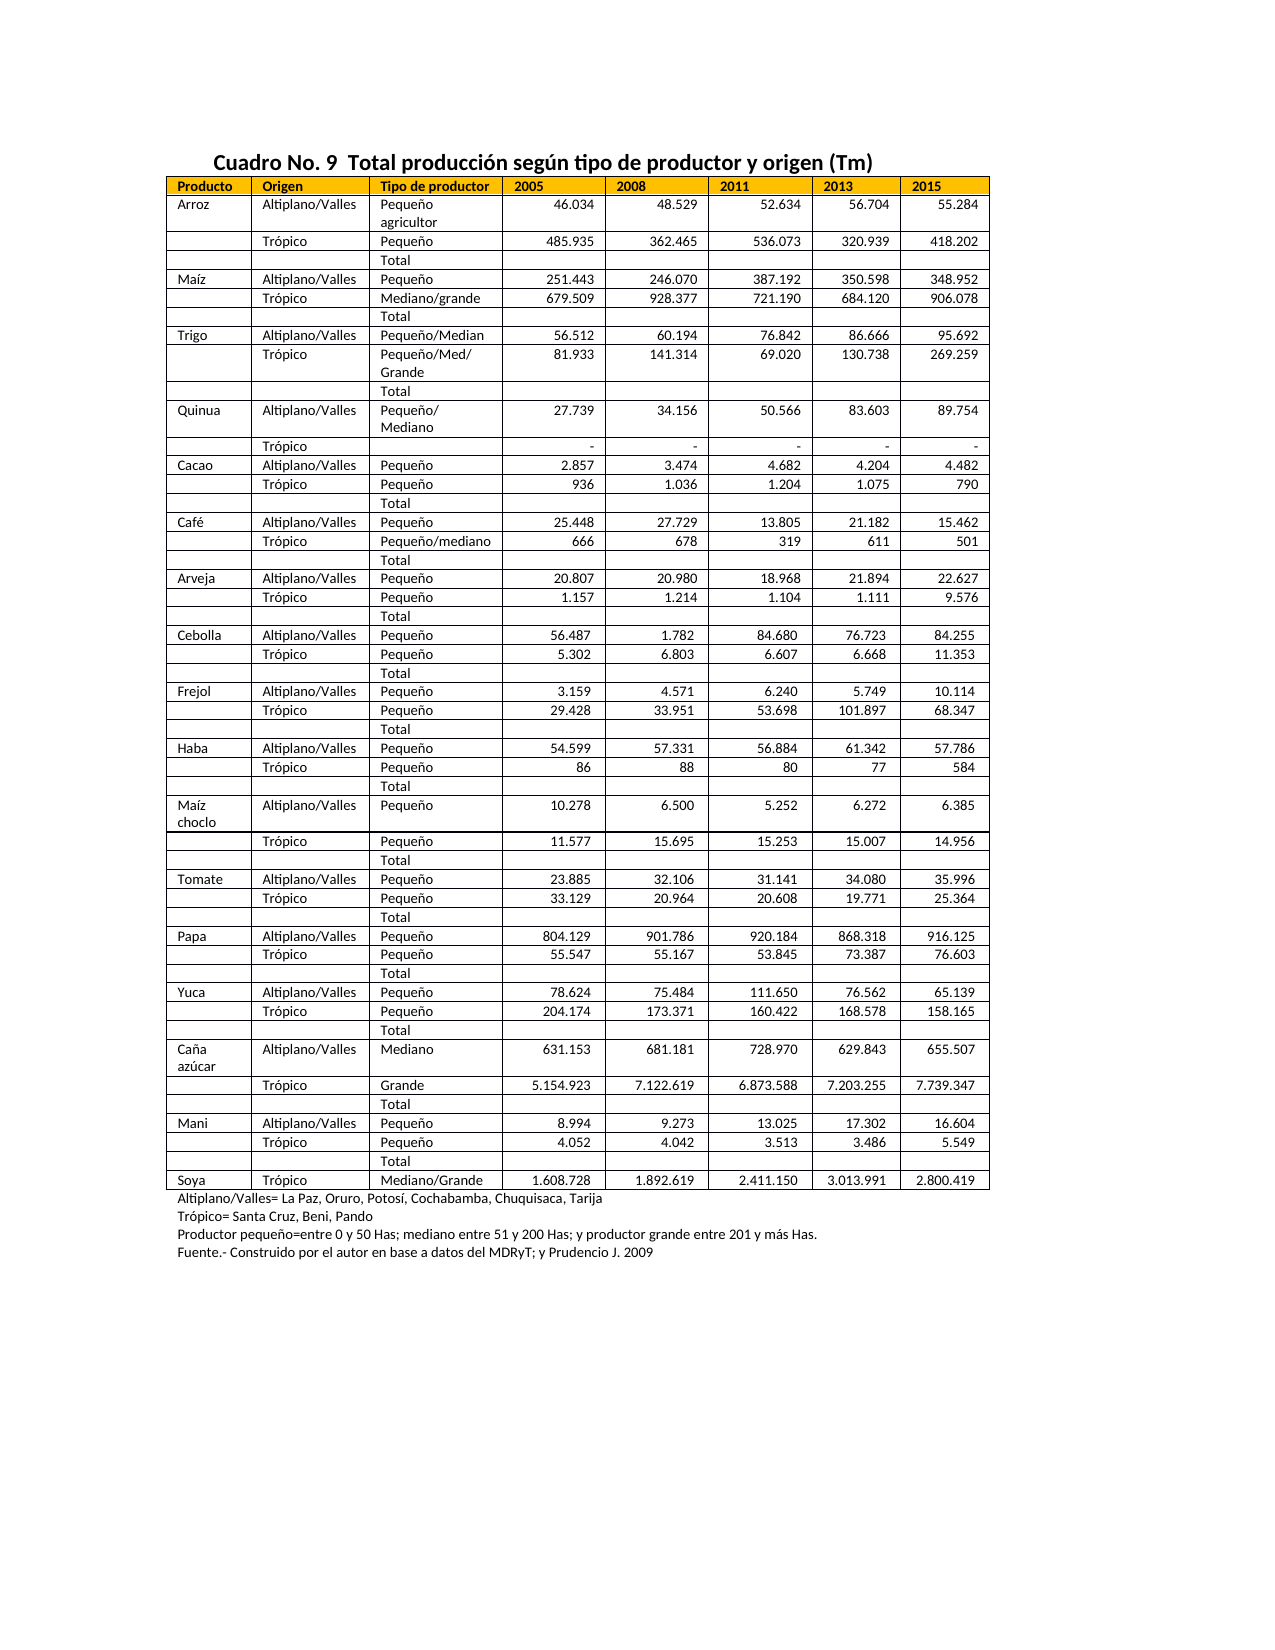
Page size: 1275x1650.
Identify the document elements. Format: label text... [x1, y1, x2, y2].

table_cell 936 [503, 475, 605, 493]
table_cell Trópico [252, 889, 369, 907]
table_cell 80 [709, 758, 812, 776]
table_cell Altiplano/Valles [252, 196, 369, 231]
table_cell Altiplano/Valles [252, 796, 369, 831]
table_cell 11.353 [901, 645, 989, 663]
table_cell [167, 1095, 251, 1113]
table_cell [813, 1152, 900, 1170]
table_cell Trópico [252, 1002, 369, 1020]
text Productor pequeño=entre 0 y 50 Has; mediano entre 51 y 200 Has; y productor grande entre 201 y más Has. [177, 1225, 1098, 1243]
table_cell [901, 720, 989, 738]
table_cell [709, 851, 812, 869]
table_cell Total [370, 382, 502, 400]
table_cell 319 [709, 532, 812, 550]
table_cell [167, 345, 251, 381]
table_cell 76.603 [901, 946, 989, 963]
table_cell Mediano [370, 1040, 502, 1076]
table_cell 29.428 [503, 702, 605, 719]
table_cell 2.857 [503, 456, 605, 474]
table_cell 7.203.255 [813, 1077, 900, 1094]
table_cell 348.952 [901, 270, 989, 288]
table_cell [252, 777, 369, 795]
table_cell 1.111 [813, 589, 900, 606]
table_cell Trópico [252, 345, 369, 381]
table_cell [606, 965, 708, 982]
table_cell 928.377 [606, 289, 708, 307]
table_cell 387.192 [709, 270, 812, 288]
table_cell Pequeño/Median [370, 327, 502, 344]
table_cell 246.070 [606, 270, 708, 288]
table_cell Total [370, 777, 502, 795]
table_cell Altiplano/Valles [252, 1114, 369, 1132]
table_cell 160.422 [709, 1002, 812, 1020]
table_header Tipo de productor [370, 177, 502, 194]
table_cell [167, 308, 251, 326]
table_cell [503, 607, 605, 625]
table_cell 5.549 [901, 1133, 989, 1151]
table_cell 3.013.991 [813, 1171, 900, 1189]
table_cell [709, 607, 812, 625]
table_cell Café [167, 513, 251, 531]
table_cell 10.114 [901, 683, 989, 701]
table_cell 4.482 [901, 456, 989, 474]
table_cell Total [370, 551, 502, 568]
table_cell [167, 532, 251, 550]
table_cell Pequeño agricultor [370, 196, 502, 231]
table_cell 350.598 [813, 270, 900, 288]
table_cell 920.184 [709, 927, 812, 944]
table_cell 4.682 [709, 456, 812, 474]
table_cell 485.935 [503, 232, 605, 250]
table_cell [709, 551, 812, 568]
table_cell Pequeño [370, 758, 502, 776]
table_cell Altiplano/Valles [252, 570, 369, 587]
table_cell 88 [606, 758, 708, 776]
table_cell [901, 382, 989, 400]
table_cell 906.078 [901, 289, 989, 307]
table_cell Arveja [167, 570, 251, 587]
table_cell 655.507 [901, 1040, 989, 1076]
table_cell Maíz [167, 270, 251, 288]
table_cell [167, 645, 251, 663]
table_cell 204.174 [503, 1002, 605, 1020]
table_cell [167, 1002, 251, 1020]
table_cell Altiplano/Valles [252, 626, 369, 644]
table_cell Total [370, 965, 502, 982]
table_cell [252, 551, 369, 568]
table_cell [709, 251, 812, 269]
table_cell 7.122.619 [606, 1077, 708, 1094]
table_cell [503, 494, 605, 512]
table_cell [606, 664, 708, 682]
table_cell [167, 664, 251, 682]
table_cell [503, 777, 605, 795]
table_cell 6.668 [813, 645, 900, 663]
table_cell [813, 494, 900, 512]
table_cell [167, 494, 251, 512]
table_cell [167, 758, 251, 776]
table_cell 86.666 [813, 327, 900, 344]
table_cell Pequeño [370, 270, 502, 288]
table_cell [606, 607, 708, 625]
table_cell Tomate [167, 870, 251, 888]
table_cell 25.364 [901, 889, 989, 907]
table_header 2011 [709, 177, 812, 194]
table_cell [167, 851, 251, 869]
table_cell 681.181 [606, 1040, 708, 1076]
table_cell [503, 1152, 605, 1170]
table_cell [901, 251, 989, 269]
table_cell [167, 289, 251, 307]
table_cell 54.599 [503, 739, 605, 757]
table_cell [370, 438, 502, 455]
table_cell 130.738 [813, 345, 900, 381]
table_cell 5.252 [709, 796, 812, 831]
table_cell 61.342 [813, 739, 900, 757]
table_cell 23.885 [503, 870, 605, 888]
table_cell - [709, 438, 812, 455]
table_cell [901, 664, 989, 682]
table_cell Altiplano/Valles [252, 1040, 369, 1076]
table_cell [167, 702, 251, 719]
table_cell 81.933 [503, 345, 605, 381]
table_cell 76.842 [709, 327, 812, 344]
table_cell 1.104 [709, 589, 812, 606]
table_cell Pequeño [370, 1133, 502, 1151]
table_cell Pequeño [370, 456, 502, 474]
table_cell 6.272 [813, 796, 900, 831]
table_cell [901, 494, 989, 512]
table_cell 84.680 [709, 626, 812, 644]
table_cell 6.803 [606, 645, 708, 663]
table_cell 804.129 [503, 927, 605, 944]
table_cell Pequeño [370, 889, 502, 907]
table_cell 9.576 [901, 589, 989, 606]
table_cell Cebolla [167, 626, 251, 644]
table_cell [167, 777, 251, 795]
table_cell 418.202 [901, 232, 989, 250]
table_cell Trópico [252, 475, 369, 493]
table_cell Mani [167, 1114, 251, 1132]
table_cell 83.603 [813, 401, 900, 437]
table_cell 6.873.588 [709, 1077, 812, 1094]
table_header Origen [252, 177, 369, 194]
table_cell Total [370, 664, 502, 682]
table_cell Pequeño [370, 475, 502, 493]
table_cell Trópico [252, 758, 369, 776]
table_cell 34.156 [606, 401, 708, 437]
table_cell [901, 777, 989, 795]
table_header 2015 [901, 177, 989, 194]
table_cell 6.607 [709, 645, 812, 663]
table_cell 2.411.150 [709, 1171, 812, 1189]
table_cell [709, 664, 812, 682]
table_cell 679.509 [503, 289, 605, 307]
table_cell 901.786 [606, 927, 708, 944]
table_cell Arroz [167, 196, 251, 231]
table_cell 362.465 [606, 232, 708, 250]
table_cell 56.704 [813, 196, 900, 231]
text Cuadro No. 9 Total producción según tipo de productor y origen (Tm) [177, 148, 1098, 176]
table_cell Trópico [252, 1171, 369, 1189]
table_cell Altiplano/Valles [252, 401, 369, 437]
table_cell 17.302 [813, 1114, 900, 1132]
table_cell [606, 1021, 708, 1039]
table_cell [813, 908, 900, 926]
table_cell [252, 1095, 369, 1113]
table_cell Pequeño [370, 739, 502, 757]
table_cell 584 [901, 758, 989, 776]
table_cell [167, 720, 251, 738]
table_cell 33.951 [606, 702, 708, 719]
table_cell 1.075 [813, 475, 900, 493]
table_cell 31.141 [709, 870, 812, 888]
table_cell [252, 1021, 369, 1039]
table_cell 868.318 [813, 927, 900, 944]
table_cell Total [370, 1021, 502, 1039]
table_cell [709, 777, 812, 795]
table_cell 790 [901, 475, 989, 493]
table_cell Pequeño/Med/ Grande [370, 345, 502, 381]
table_cell Maíz choclo [167, 796, 251, 831]
table_cell 27.739 [503, 401, 605, 437]
table_cell [606, 720, 708, 738]
table_cell [503, 551, 605, 568]
table_cell 501 [901, 532, 989, 550]
table_cell 631.153 [503, 1040, 605, 1076]
table_cell [167, 589, 251, 606]
table_cell [901, 1152, 989, 1170]
table_cell 78.624 [503, 983, 605, 1001]
table_cell 27.729 [606, 513, 708, 531]
table_cell [606, 1095, 708, 1113]
table_cell 25.448 [503, 513, 605, 531]
table_cell [167, 965, 251, 982]
table_cell [503, 720, 605, 738]
table_cell 8.994 [503, 1114, 605, 1132]
table_cell Trópico [252, 289, 369, 307]
table_cell 57.786 [901, 739, 989, 757]
table_cell Trópico [252, 438, 369, 455]
table_cell 141.314 [606, 345, 708, 381]
table_cell [167, 438, 251, 455]
table_cell Total [370, 607, 502, 625]
table_cell 16.604 [901, 1114, 989, 1132]
table_cell 158.165 [901, 1002, 989, 1020]
table_cell [709, 494, 812, 512]
table_cell 684.120 [813, 289, 900, 307]
table_cell 678 [606, 532, 708, 550]
table_cell Papa [167, 927, 251, 944]
table_cell Caña azúcar [167, 1040, 251, 1076]
table_cell Cacao [167, 456, 251, 474]
table_cell [167, 833, 251, 850]
table_cell 52.634 [709, 196, 812, 231]
table_cell [167, 607, 251, 625]
table_cell Total [370, 851, 502, 869]
table_cell [606, 308, 708, 326]
table_cell 75.484 [606, 983, 708, 1001]
table_cell [252, 664, 369, 682]
table_cell 57.331 [606, 739, 708, 757]
table_cell 4.052 [503, 1133, 605, 1151]
table_cell Pequeño [370, 513, 502, 531]
table_cell [813, 851, 900, 869]
table_cell 5.302 [503, 645, 605, 663]
table_cell 13.025 [709, 1114, 812, 1132]
table_cell 6.385 [901, 796, 989, 831]
table_cell Pequeño [370, 1002, 502, 1020]
table_cell Pequeño [370, 570, 502, 587]
table_cell [167, 382, 251, 400]
table_cell 48.529 [606, 196, 708, 231]
table_cell 10.278 [503, 796, 605, 831]
table_cell 65.139 [901, 983, 989, 1001]
table_cell Trópico [252, 532, 369, 550]
table_cell [252, 1152, 369, 1170]
table_cell [606, 777, 708, 795]
table_cell 55.284 [901, 196, 989, 231]
table_cell 1.782 [606, 626, 708, 644]
table_cell Quinua [167, 401, 251, 437]
table_cell 55.547 [503, 946, 605, 963]
table_cell Grande [370, 1077, 502, 1094]
table_cell 9.273 [606, 1114, 708, 1132]
table_cell 95.692 [901, 327, 989, 344]
table_cell [813, 382, 900, 400]
table_cell Pequeño [370, 796, 502, 831]
table_cell Total [370, 908, 502, 926]
table_cell [167, 908, 251, 926]
table_cell [901, 1095, 989, 1113]
table_cell [606, 1152, 708, 1170]
table_cell Pequeño/mediano [370, 532, 502, 550]
table_cell 5.154.923 [503, 1077, 605, 1094]
text Altiplano/Valles= La Paz, Oruro, Potosí, Cochabamba, Chuquisaca, Tarija [177, 1190, 1098, 1207]
table_cell 611 [813, 532, 900, 550]
table_cell 56.512 [503, 327, 605, 344]
table_cell 11.577 [503, 833, 605, 850]
table_cell Altiplano/Valles [252, 327, 369, 344]
table_cell - [813, 438, 900, 455]
table_cell 728.970 [709, 1040, 812, 1076]
table_cell [167, 1021, 251, 1039]
table_cell 15.695 [606, 833, 708, 850]
table_cell 22.627 [901, 570, 989, 587]
table_header Producto [167, 177, 251, 194]
table_cell 3.486 [813, 1133, 900, 1151]
table_cell [252, 494, 369, 512]
table_cell [606, 551, 708, 568]
table_cell [503, 965, 605, 982]
table_cell Trópico [252, 946, 369, 963]
table_cell [709, 308, 812, 326]
table_cell [252, 382, 369, 400]
table_cell 4.571 [606, 683, 708, 701]
table_cell Pequeño [370, 589, 502, 606]
table_cell - [606, 438, 708, 455]
table_cell Trópico [252, 702, 369, 719]
table_cell 6.500 [606, 796, 708, 831]
table_cell 86 [503, 758, 605, 776]
table_cell 76.562 [813, 983, 900, 1001]
table_cell 3.513 [709, 1133, 812, 1151]
table_cell [901, 965, 989, 982]
table_cell Total [370, 251, 502, 269]
table_cell 2.800.419 [901, 1171, 989, 1189]
table_cell 168.578 [813, 1002, 900, 1020]
text Trópico= Santa Cruz, Beni, Pando [177, 1207, 1098, 1225]
table_cell [167, 475, 251, 493]
table_cell 269.259 [901, 345, 989, 381]
table_cell 1.892.619 [606, 1171, 708, 1189]
table_cell 19.771 [813, 889, 900, 907]
table_cell 50.566 [709, 401, 812, 437]
table_cell Pequeño [370, 626, 502, 644]
table_cell 18.968 [709, 570, 812, 587]
table_cell 68.347 [901, 702, 989, 719]
table_cell [606, 908, 708, 926]
table_cell Pequeño [370, 946, 502, 963]
table_cell Yuca [167, 983, 251, 1001]
table_cell 5.749 [813, 683, 900, 701]
table_cell Pequeño [370, 870, 502, 888]
table_cell [503, 1095, 605, 1113]
table_cell Pequeño [370, 683, 502, 701]
table_cell [709, 908, 812, 926]
table_cell 84.255 [901, 626, 989, 644]
table_header 2013 [813, 177, 900, 194]
table_cell Altiplano/Valles [252, 270, 369, 288]
table_cell Soya [167, 1171, 251, 1189]
table_cell Altiplano/Valles [252, 870, 369, 888]
table_cell 20.964 [606, 889, 708, 907]
table_cell Pequeño [370, 645, 502, 663]
table_cell [901, 851, 989, 869]
table_cell Altiplano/Valles [252, 927, 369, 944]
table_cell 21.894 [813, 570, 900, 587]
table_cell [813, 1021, 900, 1039]
table_cell [901, 551, 989, 568]
table_cell 46.034 [503, 196, 605, 231]
table_cell Trópico [252, 232, 369, 250]
table_cell [252, 607, 369, 625]
table_cell 13.805 [709, 513, 812, 531]
table_cell Pequeño [370, 232, 502, 250]
table_cell 4.042 [606, 1133, 708, 1151]
table_cell 251.443 [503, 270, 605, 288]
table_cell 56.487 [503, 626, 605, 644]
table_cell 1.214 [606, 589, 708, 606]
table_cell [167, 551, 251, 568]
text Fuente.- Construido por el autor en base a datos del MDRyT; y Prudencio J. 2009 [177, 1243, 1098, 1261]
table_cell [709, 1152, 812, 1170]
table_cell Mediano/grande [370, 289, 502, 307]
table_cell [606, 382, 708, 400]
table_cell [503, 851, 605, 869]
table_cell 7.739.347 [901, 1077, 989, 1094]
table_cell [167, 251, 251, 269]
table_cell Total [370, 1095, 502, 1113]
table_cell [709, 382, 812, 400]
table_cell 721.190 [709, 289, 812, 307]
table_cell 3.159 [503, 683, 605, 701]
table_cell [813, 965, 900, 982]
table_cell 20.980 [606, 570, 708, 587]
table_cell 1.036 [606, 475, 708, 493]
table_cell 21.182 [813, 513, 900, 531]
table_cell - [503, 438, 605, 455]
table_cell Trópico [252, 645, 369, 663]
table_cell Pequeño [370, 702, 502, 719]
table_cell 1.204 [709, 475, 812, 493]
table_cell Pequeño [370, 927, 502, 944]
table_cell 15.253 [709, 833, 812, 850]
table_cell [813, 551, 900, 568]
table_cell 3.474 [606, 456, 708, 474]
table_cell [252, 251, 369, 269]
table_cell Trigo [167, 327, 251, 344]
table_cell Altiplano/Valles [252, 456, 369, 474]
table_cell [606, 494, 708, 512]
table_cell 916.125 [901, 927, 989, 944]
table_cell [167, 232, 251, 250]
table_cell [503, 308, 605, 326]
table_cell 73.387 [813, 946, 900, 963]
table_cell - [901, 438, 989, 455]
table_cell [252, 965, 369, 982]
table_header 2005 [503, 177, 605, 194]
table_cell 173.371 [606, 1002, 708, 1020]
table_cell [503, 1021, 605, 1039]
table_cell [709, 1021, 812, 1039]
table_cell [503, 251, 605, 269]
table_cell Altiplano/Valles [252, 983, 369, 1001]
table_cell [252, 908, 369, 926]
table_cell [901, 607, 989, 625]
table_cell Total [370, 494, 502, 512]
table_cell [252, 720, 369, 738]
table_cell 1.608.728 [503, 1171, 605, 1189]
table_cell [813, 777, 900, 795]
table_cell [813, 308, 900, 326]
table_cell Altiplano/Valles [252, 513, 369, 531]
table_cell [813, 251, 900, 269]
table_cell [709, 720, 812, 738]
table_cell Trópico [252, 833, 369, 850]
table_cell 1.157 [503, 589, 605, 606]
table_cell 101.897 [813, 702, 900, 719]
table_cell [606, 851, 708, 869]
table_cell [606, 251, 708, 269]
table_cell 76.723 [813, 626, 900, 644]
table_cell [503, 382, 605, 400]
table_cell [813, 720, 900, 738]
table_cell Trópico [252, 1077, 369, 1094]
table_cell [167, 889, 251, 907]
table_cell [901, 908, 989, 926]
table_cell [167, 1077, 251, 1094]
table_cell 77 [813, 758, 900, 776]
table_cell [813, 1095, 900, 1113]
table_cell [503, 664, 605, 682]
table_cell 35.996 [901, 870, 989, 888]
table_cell 56.884 [709, 739, 812, 757]
table_cell Trópico [252, 1133, 369, 1151]
table_cell [252, 308, 369, 326]
table_cell 14.956 [901, 833, 989, 850]
table_cell [167, 946, 251, 963]
table_cell 53.845 [709, 946, 812, 963]
table_cell 55.167 [606, 946, 708, 963]
table_cell Total [370, 720, 502, 738]
table_cell Pequeño [370, 983, 502, 1001]
table_cell [709, 965, 812, 982]
table_cell 666 [503, 532, 605, 550]
table_cell [901, 1021, 989, 1039]
table_cell [167, 1133, 251, 1151]
table_cell [813, 607, 900, 625]
table_cell 20.807 [503, 570, 605, 587]
table_cell Mediano/Grande [370, 1171, 502, 1189]
table_cell 4.204 [813, 456, 900, 474]
table_cell 629.843 [813, 1040, 900, 1076]
table_cell Trópico [252, 589, 369, 606]
table_cell Total [370, 308, 502, 326]
table_cell [709, 1095, 812, 1113]
table_cell 34.080 [813, 870, 900, 888]
table_header 2008 [606, 177, 708, 194]
table_cell 15.007 [813, 833, 900, 850]
table_cell Total [370, 1152, 502, 1170]
table_cell 20.608 [709, 889, 812, 907]
table_cell 69.020 [709, 345, 812, 381]
table_cell 6.240 [709, 683, 812, 701]
table_cell Pequeño [370, 833, 502, 850]
table_cell [167, 1152, 251, 1170]
table_cell 89.754 [901, 401, 989, 437]
table_cell 111.650 [709, 983, 812, 1001]
table_cell 60.194 [606, 327, 708, 344]
table_cell Frejol [167, 683, 251, 701]
table_cell [813, 664, 900, 682]
table_cell 536.073 [709, 232, 812, 250]
table_cell [901, 308, 989, 326]
table_cell [252, 851, 369, 869]
table_cell 32.106 [606, 870, 708, 888]
table_cell Pequeño [370, 1114, 502, 1132]
table_cell Haba [167, 739, 251, 757]
table_cell 320.939 [813, 232, 900, 250]
table_cell Altiplano/Valles [252, 683, 369, 701]
table_cell [503, 908, 605, 926]
table_cell Altiplano/Valles [252, 739, 369, 757]
table_cell 53.698 [709, 702, 812, 719]
table_cell 15.462 [901, 513, 989, 531]
table_cell Pequeño/Mediano [370, 401, 502, 437]
table_cell 33.129 [503, 889, 605, 907]
